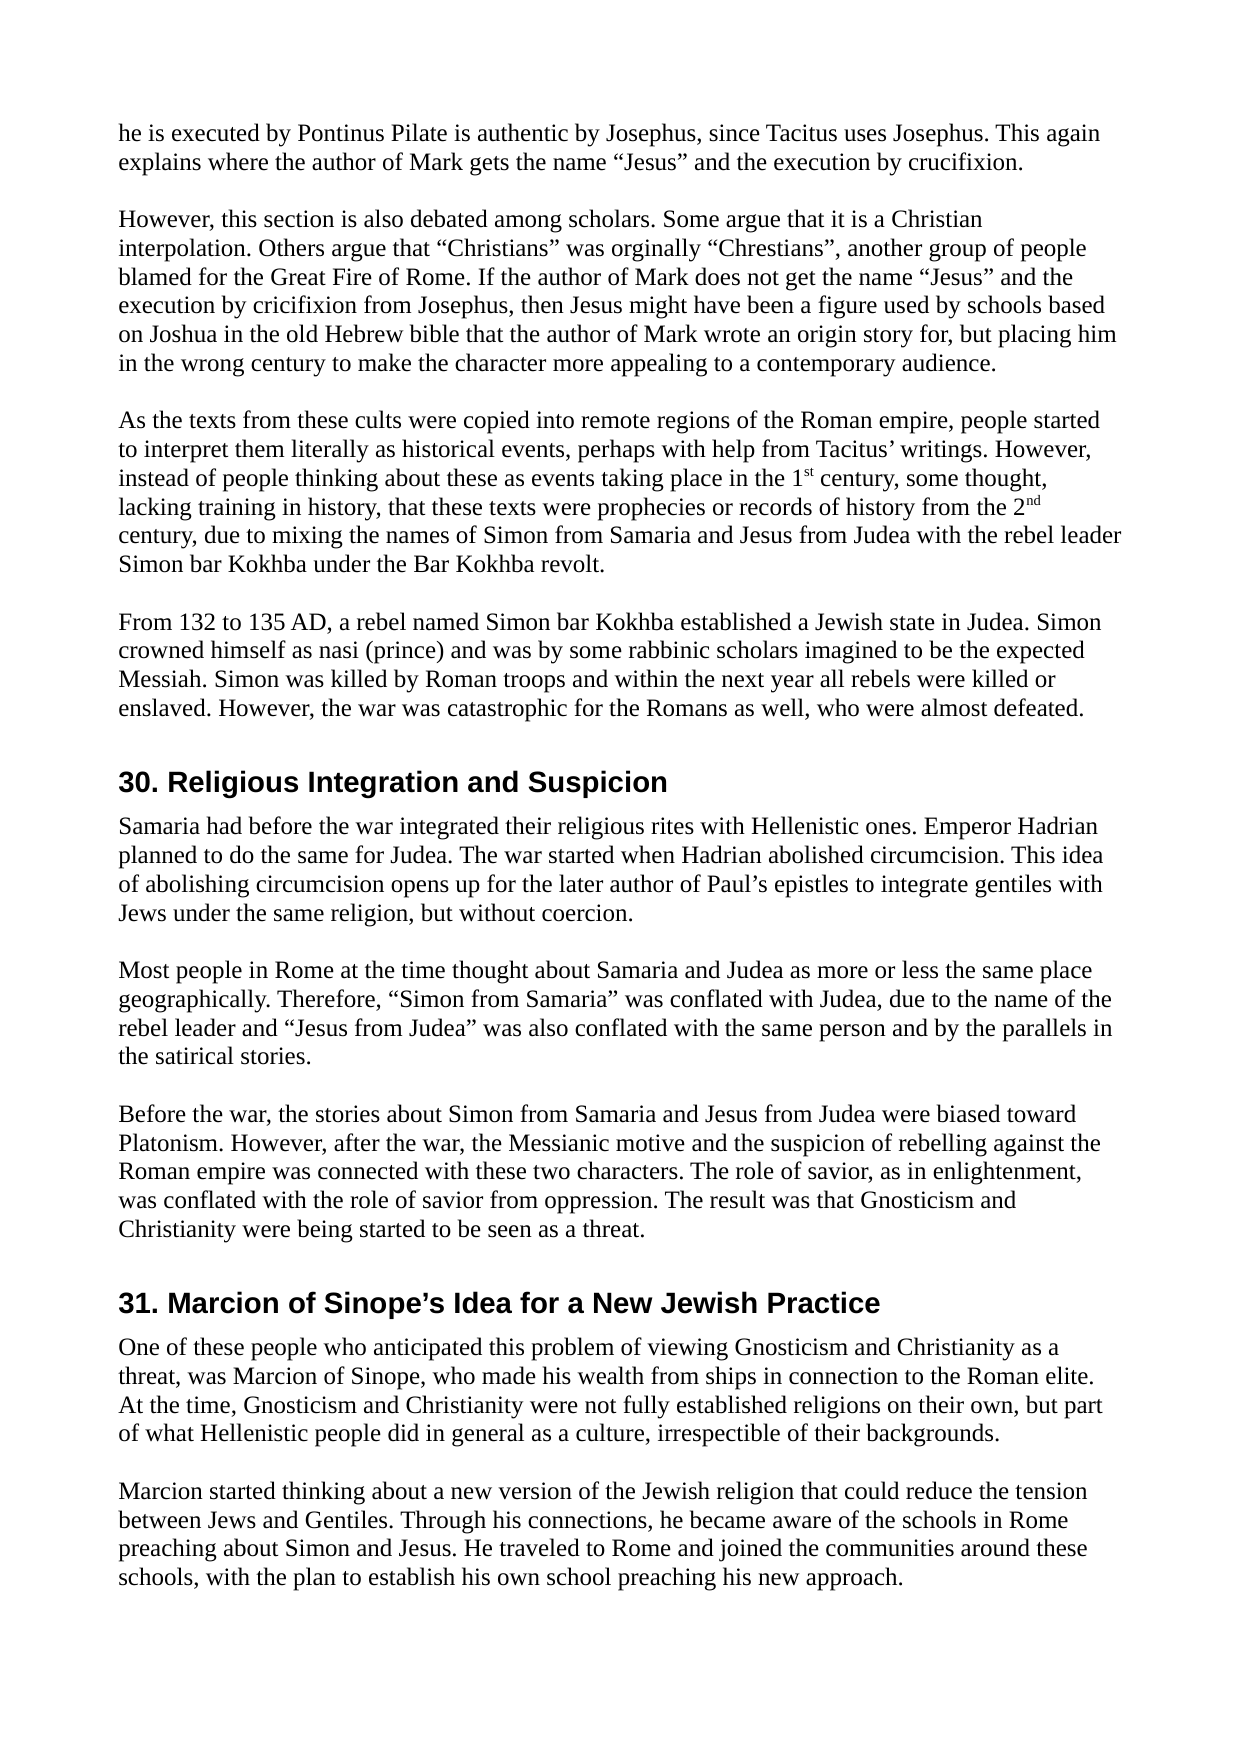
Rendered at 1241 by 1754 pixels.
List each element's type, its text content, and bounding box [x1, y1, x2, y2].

text he is executed by Pontinus Pilate is authentic by Josephus, since Tacitus uses Josephus. This again explains where the author of Mark gets the name “Jesus” and the execution by crucifixion. [118, 118, 1122, 176]
text However, this section is also debated among scholars. Some argue that it is a Christian interpolation. Others argue that “Christians” was orginally “Chrestians”, another group of people blamed for the Great Fire of Rome. If the author of Mark does not get the name “Jesus” and the execution by cricifixion from Josephus, then Jesus might have been a figure used by schools based on Joshua in the old Hebrew bible that the author of Mark wrote an origin story for, but placing him in the wrong century to make the character more appealing to a contemporary audience. [118, 204, 1122, 377]
subtitle 31. Marcion of Sinope’s Idea for a New Jewish Practice [118, 1286, 1122, 1320]
text From 132 to 135 AD, a rebel named Simon bar Kokhba established a Jewish state in Judea. Simon crowned himself as nasi (prince) and was by some rabbinic scholars imagined to be the expected Messiah. Simon was killed by Roman troops and within the next year all rebels were killed or enslaved. However, the war was catastrophic for the Romans as well, who were almost defeated. [118, 607, 1122, 722]
subtitle 30. Religious Integration and Suspicion [118, 765, 1122, 799]
text One of these people who anticipated this problem of viewing Gnosticism and Christianity as a threat, was Marcion of Sinope, who made his wealth from ships in connection to the Roman elite. At the time, Gnosticism and Christianity were not fully established religions on their own, but part of what Hellenistic people did in general as a culture, irrespectible of their backgrounds. [118, 1332, 1122, 1447]
text As the texts from these cults were copied into remote regions of the Roman empire, people started to interpret them literally as historical events, perhaps with help from Tacitus’ writings. However, instead of people thinking about these as events taking place in the 1st century, some thought, lacking training in history, that these texts were prophecies or records of history from the 2nd century, due to mixing the names of Simon from Samaria and Jesus from Judea with the rebel leader Simon bar Kokhba under the Bar Kokhba revolt. [118, 406, 1122, 607]
text Before the war, the stories about Simon from Samaria and Jesus from Judea were biased toward Platonism. However, after the war, the Messianic motive and the suspicion of rebelling against the Roman empire was connected with these two characters. The role of savior, as in enlightenment, was conflated with the role of savior from oppression. The result was that Gnosticism and Christianity were being started to be seen as a threat. [118, 1099, 1122, 1243]
text Marcion started thinking about a new version of the Jewish religion that could reduce the tension between Jews and Gentiles. Through his connections, he became aware of the schools in Rome preaching about Simon and Jesus. He traveled to Rome and joined the communities around these schools, with the plan to establish his own school preaching his new approach. [118, 1476, 1122, 1591]
text Most people in Rome at the time thought about Samaria and Judea as more or less the same place geographically. Therefore, “Simon from Samaria” was conflated with Judea, due to the name of the rebel leader and “Jesus from Judea” was also conflated with the same person and by the parallels in the satirical stories. [118, 955, 1122, 1099]
text Samaria had before the war integrated their religious rites with Hellenistic ones. Emperor Hadrian planned to do the same for Judea. The war started when Hadrian abolished circumcision. This idea of abolishing circumcision opens up for the later author of Paul’s epistles to integrate gentiles with Jews under the same religion, but without coercion. [118, 811, 1122, 955]
